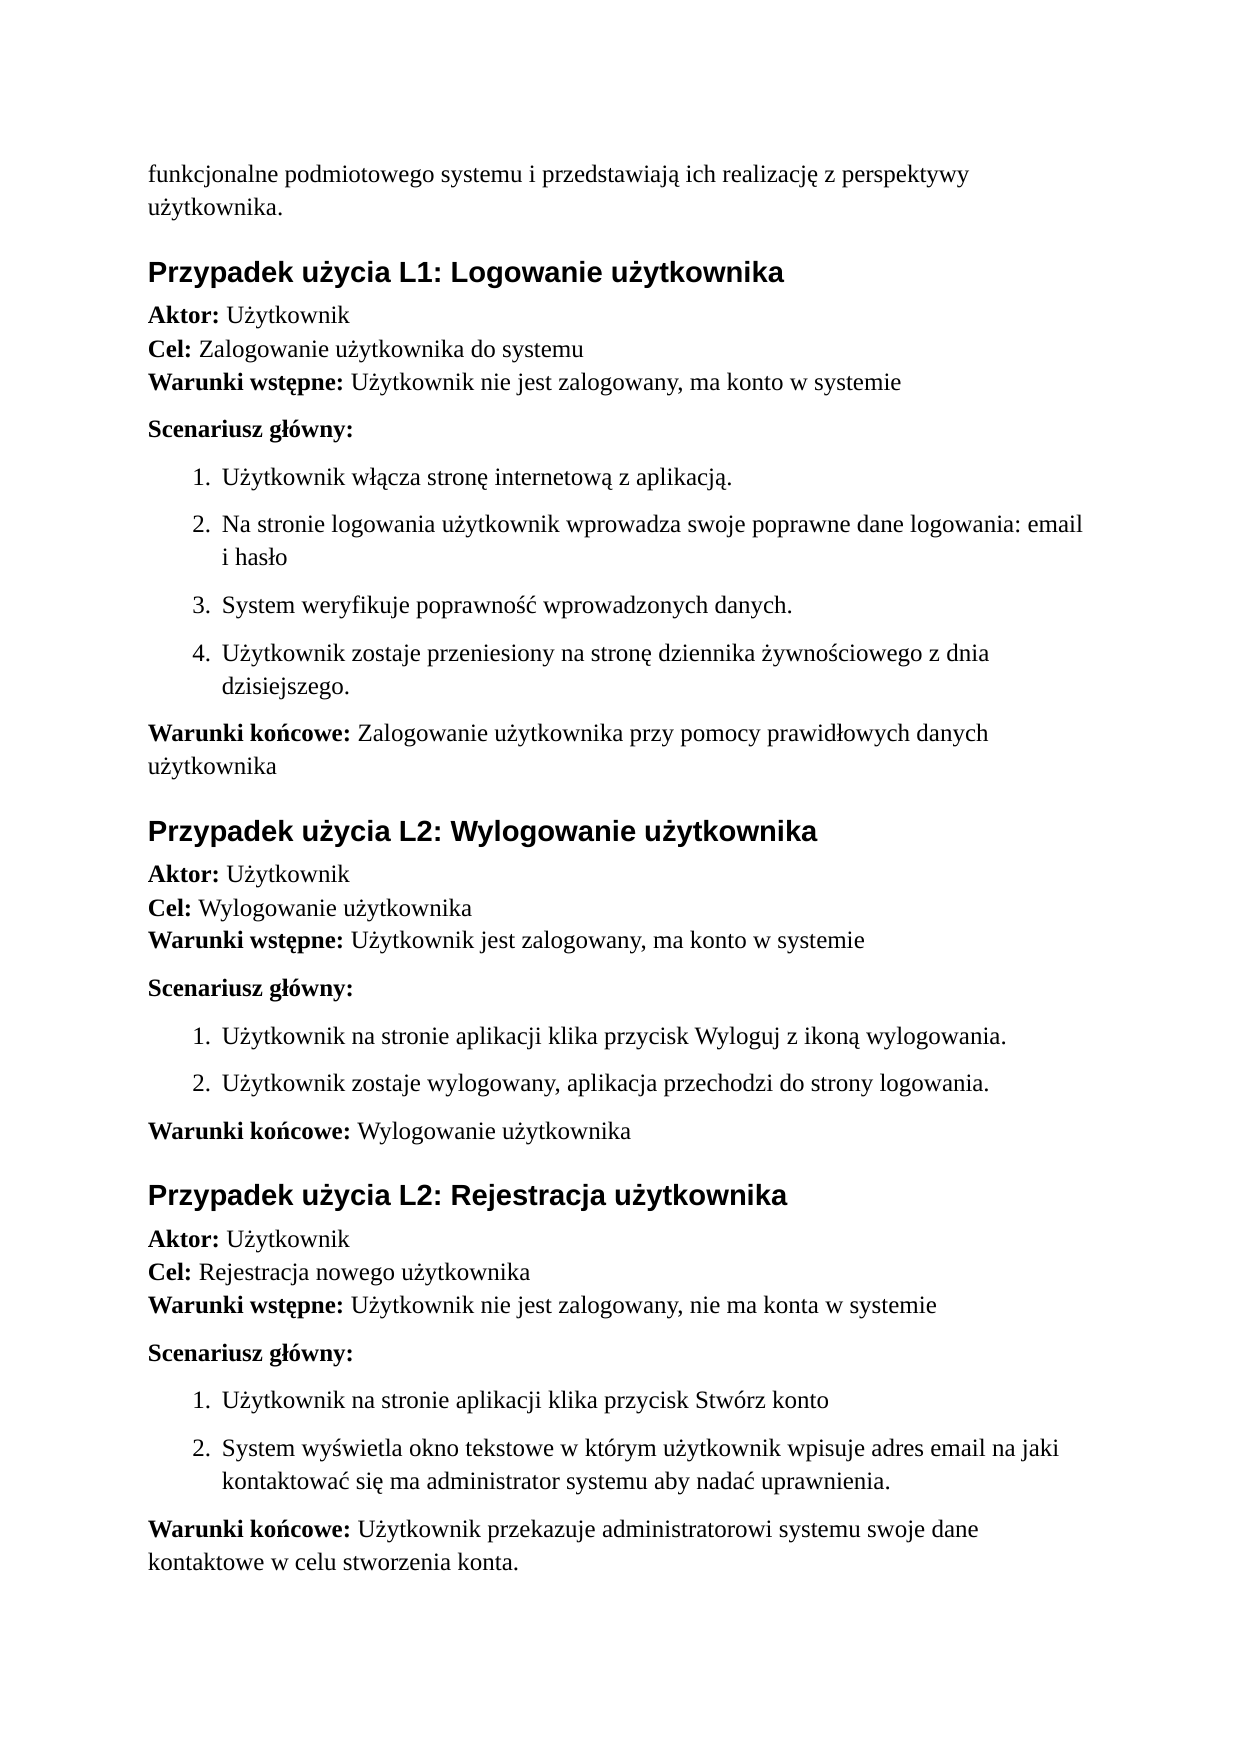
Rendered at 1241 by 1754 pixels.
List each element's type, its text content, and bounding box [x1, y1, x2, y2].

list Użytkownik zostaje przeniesiony na stronę dziennika żywnościowego z dnia dzisiejszego. [192, 638, 1092, 699]
text Aktor: Użytkownik Cel: Zalogowanie użytkownika do systemu Warunki wstępne: Użytkownik nie jest zalogowany, ma konto w systemie [148, 301, 1092, 395]
list Użytkownik zostaje wylogowany, aplikacja przechodzi do strony logowania. [192, 1068, 1092, 1097]
list Na stronie logowania użytkownik wprowadza swoje poprawne dane logowania: email i hasło [192, 509, 1092, 571]
text Warunki końcowe: Wylogowanie użytkownika [148, 1116, 1092, 1145]
list System wyświetla okno tekstowe w którym użytkownik wpisuje adres email na jaki kontaktować się ma administrator systemu aby nadać uprawnienia. [192, 1433, 1092, 1495]
text Scenariusz główny: [148, 1338, 1092, 1367]
subtitle Przypadek użycia L2: Wylogowanie użytkownika [148, 813, 1092, 847]
list Użytkownik na stronie aplikacji klika przycisk Wyloguj z ikoną wylogowania. [192, 1021, 1092, 1049]
text Aktor: Użytkownik Cel: Wylogowanie użytkownika Warunki wstępne: Użytkownik jest zalogowany, ma konto w systemie [148, 859, 1092, 954]
text funkcjonalne podmiotowego systemu i przedstawiają ich realizację z perspektywy użytkownika. [148, 159, 1092, 221]
text Scenariusz główny: [148, 414, 1092, 443]
subtitle Przypadek użycia L1: Logowanie użytkownika [148, 254, 1092, 288]
list Użytkownik włącza stronę internetową z aplikacją. [192, 462, 1092, 491]
text Scenariusz główny: [148, 973, 1092, 1002]
text Aktor: Użytkownik Cel: Rejestracja nowego użytkownika Warunki wstępne: Użytkownik nie jest zalogowany, nie ma konta w systemie [148, 1224, 1092, 1319]
subtitle Przypadek użycia L2: Rejestracja użytkownika [148, 1178, 1092, 1212]
text Warunki końcowe: Zalogowanie użytkownika przy pomocy prawidłowych danych użytkownika [148, 718, 1092, 780]
list Użytkownik na stronie aplikacji klika przycisk Stwórz konto [192, 1386, 1092, 1414]
list System weryfikuje poprawność wprowadzonych danych. [192, 590, 1092, 619]
text Warunki końcowe: Użytkownik przekazuje administratorowi systemu swoje dane kontaktowe w celu stworzenia konta. [148, 1514, 1092, 1576]
